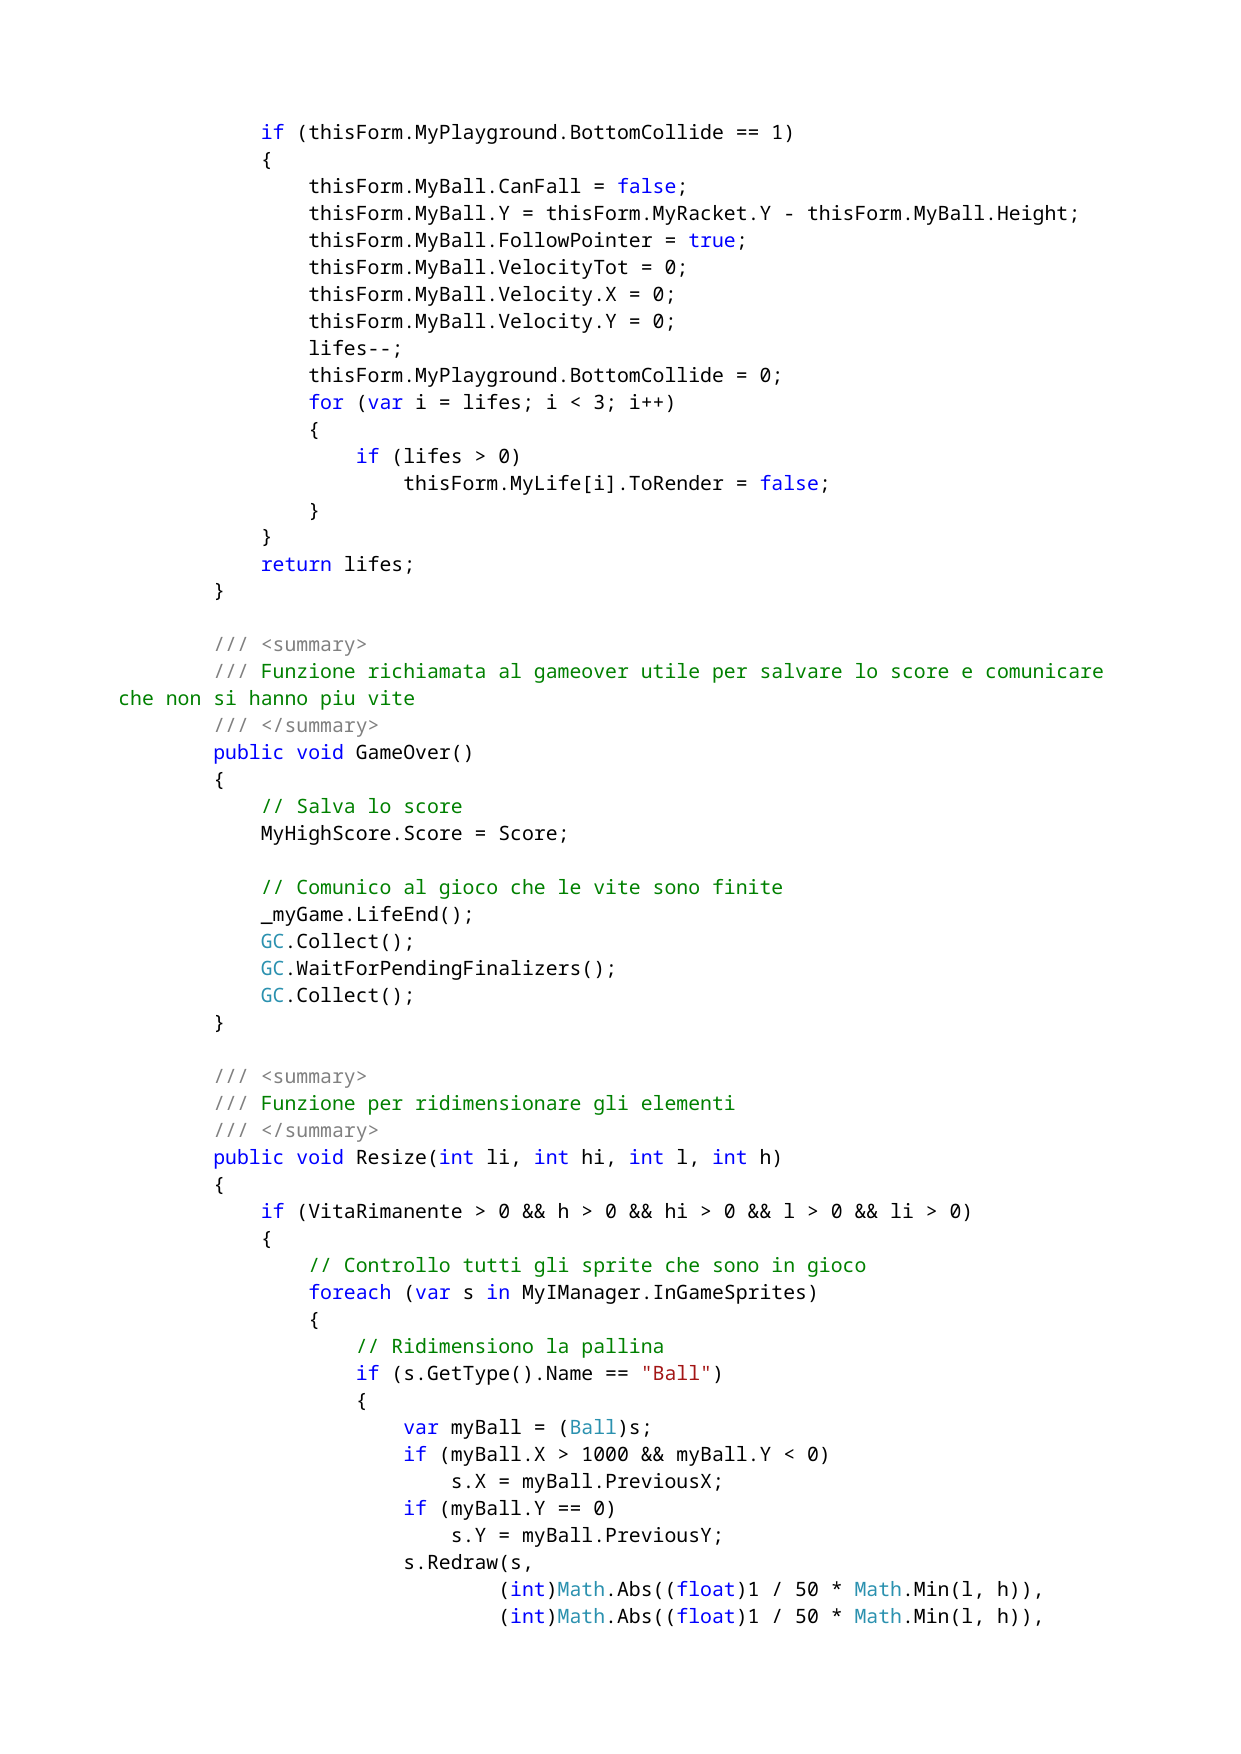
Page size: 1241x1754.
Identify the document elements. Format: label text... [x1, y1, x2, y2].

text /// </summary> [118, 1116, 1122, 1143]
text /// Funzione richiamata al gameover utile per salvare lo score e comunicare che non si hanno piu vite [118, 658, 1122, 712]
text thisForm.MyPlayground.BottomCollide = 0; [118, 361, 1122, 388]
text foreach (var s in MyIManager.InGameSprites) [118, 1278, 1122, 1305]
text s.Y = myBall.PreviousY; [118, 1521, 1122, 1548]
text { [118, 415, 1122, 442]
text _myGame.LifeEnd(); [118, 901, 1122, 927]
text // Controllo tutti gli sprite che sono in gioco [118, 1251, 1122, 1278]
text if (myBall.Y == 0) [118, 1494, 1122, 1521]
text var myBall = (Ball)s; [118, 1413, 1122, 1440]
text // Salva lo score [118, 793, 1122, 819]
text } [118, 523, 1122, 550]
text (int)Math.Abs((float)1 / 50 * Math.Min(l, h)), [118, 1575, 1122, 1602]
text /// <summary> [118, 631, 1122, 658]
text thisForm.MyBall.FollowPointer = true; [118, 226, 1122, 253]
text thisForm.MyBall.Velocity.X = 0; [118, 280, 1122, 307]
text s.Redraw(s, [118, 1548, 1122, 1575]
text public void GameOver() [118, 739, 1122, 766]
text if (thisForm.MyPlayground.BottomCollide == 1) [118, 118, 1122, 145]
text /// </summary> [118, 712, 1122, 739]
text (int)Math.Abs((float)1 / 50 * Math.Min(l, h)), [118, 1602, 1122, 1629]
text { [118, 1386, 1122, 1413]
text GC.Collect(); [118, 927, 1122, 954]
text return lifes; [118, 550, 1122, 577]
text // Ridimensiono la pallina [118, 1332, 1122, 1359]
text thisForm.MyLife[i].ToRender = false; [118, 469, 1122, 496]
text if (myBall.X > 1000 && myBall.Y < 0) [118, 1440, 1122, 1467]
text s.X = myBall.PreviousX; [118, 1467, 1122, 1494]
text lifes--; [118, 334, 1122, 361]
text { [118, 145, 1122, 172]
text MyHighScore.Score = Score; [118, 819, 1122, 847]
text } [118, 1008, 1122, 1035]
text { [118, 1170, 1122, 1197]
text GC.Collect(); [118, 981, 1122, 1008]
text /// Funzione per ridimensionare gli elementi [118, 1089, 1122, 1116]
text thisForm.MyBall.Velocity.Y = 0; [118, 307, 1122, 334]
text /// <summary> [118, 1062, 1122, 1089]
text for (var i = lifes; i < 3; i++) [118, 388, 1122, 415]
text if (lifes > 0) [118, 442, 1122, 469]
text } [118, 496, 1122, 523]
text { [118, 1224, 1122, 1251]
text } [118, 577, 1122, 604]
text { [118, 1305, 1122, 1332]
text { [118, 766, 1122, 793]
text GC.WaitForPendingFinalizers(); [118, 954, 1122, 981]
text thisForm.MyBall.Y = thisForm.MyRacket.Y - thisForm.MyBall.Height; [118, 199, 1122, 226]
text thisForm.MyBall.CanFall = false; [118, 172, 1122, 199]
text thisForm.MyBall.VelocityTot = 0; [118, 253, 1122, 280]
text if (s.GetType().Name == "Ball") [118, 1359, 1122, 1386]
text public void Resize(int li, int hi, int l, int h) [118, 1143, 1122, 1170]
text // Comunico al gioco che le vite sono finite [118, 873, 1122, 901]
text if (VitaRimanente > 0 && h > 0 && hi > 0 && l > 0 && li > 0) [118, 1197, 1122, 1224]
